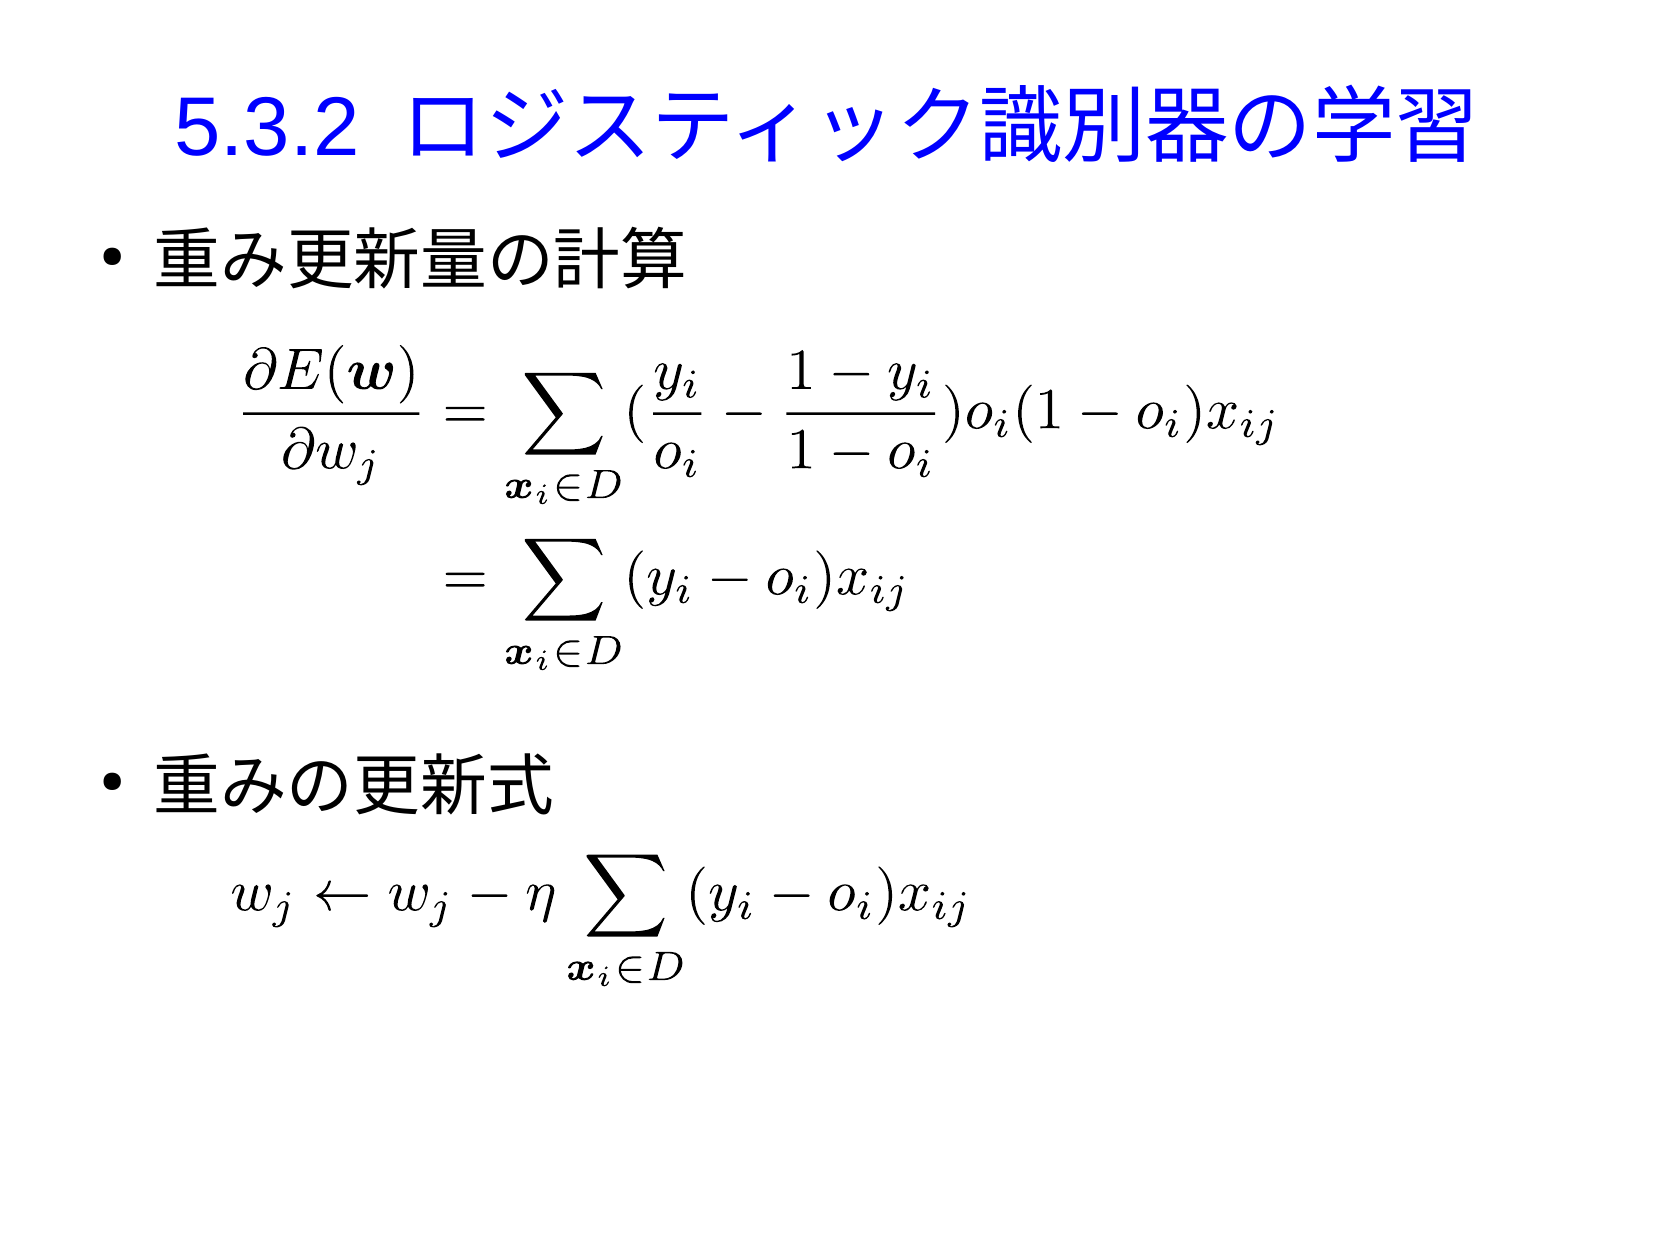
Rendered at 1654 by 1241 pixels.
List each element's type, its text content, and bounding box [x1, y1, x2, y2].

list 重みの更新式 [82, 738, 1571, 883]
text_box [243, 345, 1278, 671]
title 5.3.2 ロジスティック識別器の学習 [82, 49, 1571, 198]
text_box [230, 848, 970, 987]
list 重み更新量の計算 [82, 212, 1571, 357]
